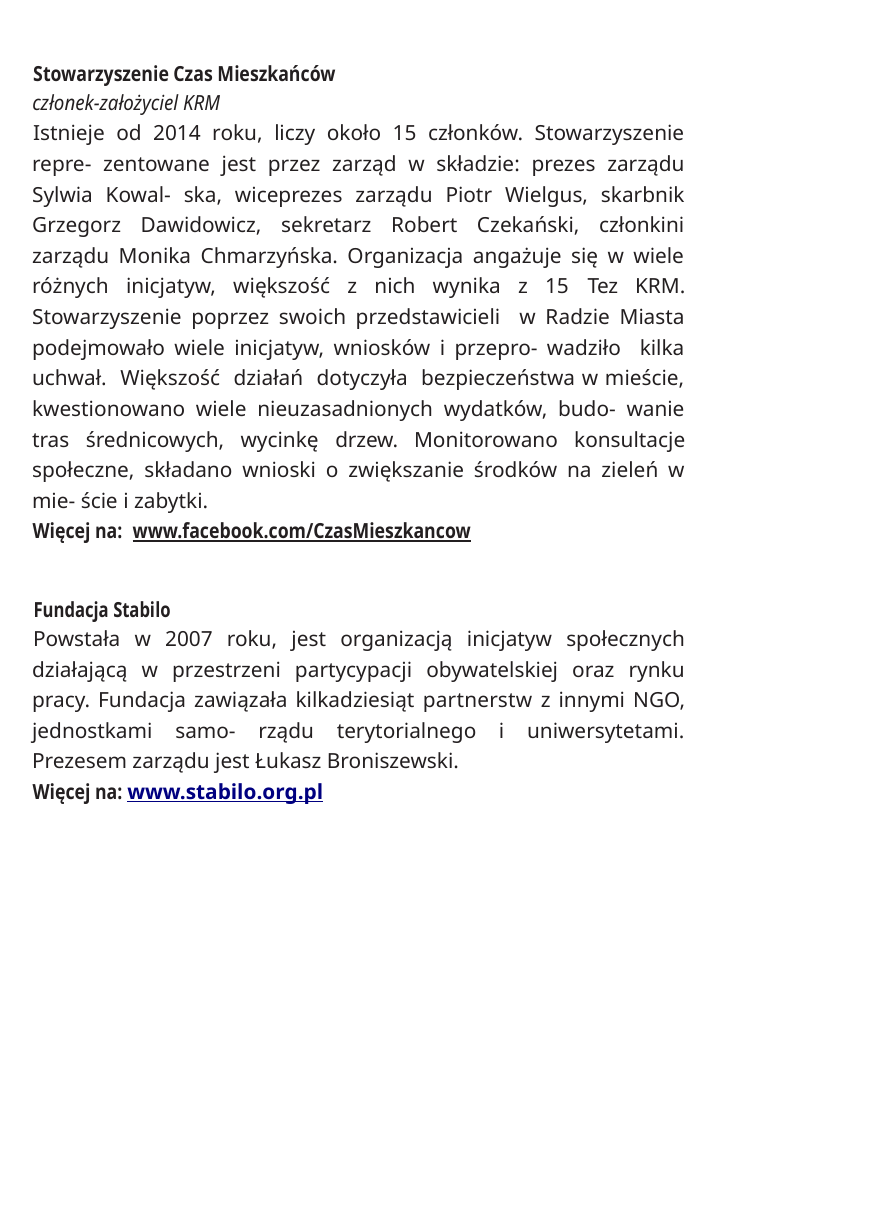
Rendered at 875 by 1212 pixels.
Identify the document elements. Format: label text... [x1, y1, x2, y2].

subtitle Więcej na: www.facebook.com/CzasMieszkancow [32, 517, 755, 544]
text Fundacja Stabilo [33, 595, 755, 624]
text Stowarzyszenie Czas Mieszkańców [33, 59, 755, 88]
text członek-założyciel KRM [32, 88, 755, 116]
text Istnieje od 2014 roku, liczy około 15 członków. Stowarzyszenie repre- zentowane jest przez zarząd w składzie: prezes zarządu Sylwia Kowal- ska, wiceprezes zarządu Piotr Wielgus, skarbnik Grzegorz Dawidowicz, sekretarz Robert Czekański, członkini zarządu Monika Chmarzyńska. Organizacja angażuje się w wiele różnych inicjatyw, większość z nich wynika z 15 Tez KRM. Stowarzyszenie poprzez swoich przedstawicieli w Radzie Miasta podejmowało wiele inicjatyw, wniosków i przepro- wadziło kilka uchwał. Większość działań dotyczyła bezpieczeństwa w mieście, kwestionowano wiele nieuzasadnionych wydatków, budo- wanie tras średnicowych, wycinkę drzew. Monitorowano konsultacje społeczne, składano wnioski o zwiększanie środków na zieleń w mie- ście i zabytki. [32, 118, 685, 514]
text Powstała w 2007 roku, jest organizacją inicjatyw społecznych działającą w przestrzeni partycypacji obywatelskiej oraz rynku pracy. Fundacja zawiązała kilkadziesiąt partnerstw z innymi NGO, jednostkami samo- rządu terytorialnego i uniwersytetami. Prezesem zarządu jest Łukasz Broniszewski. [32, 624, 685, 775]
subtitle Więcej na: www.stabilo.org.pl [32, 777, 755, 804]
